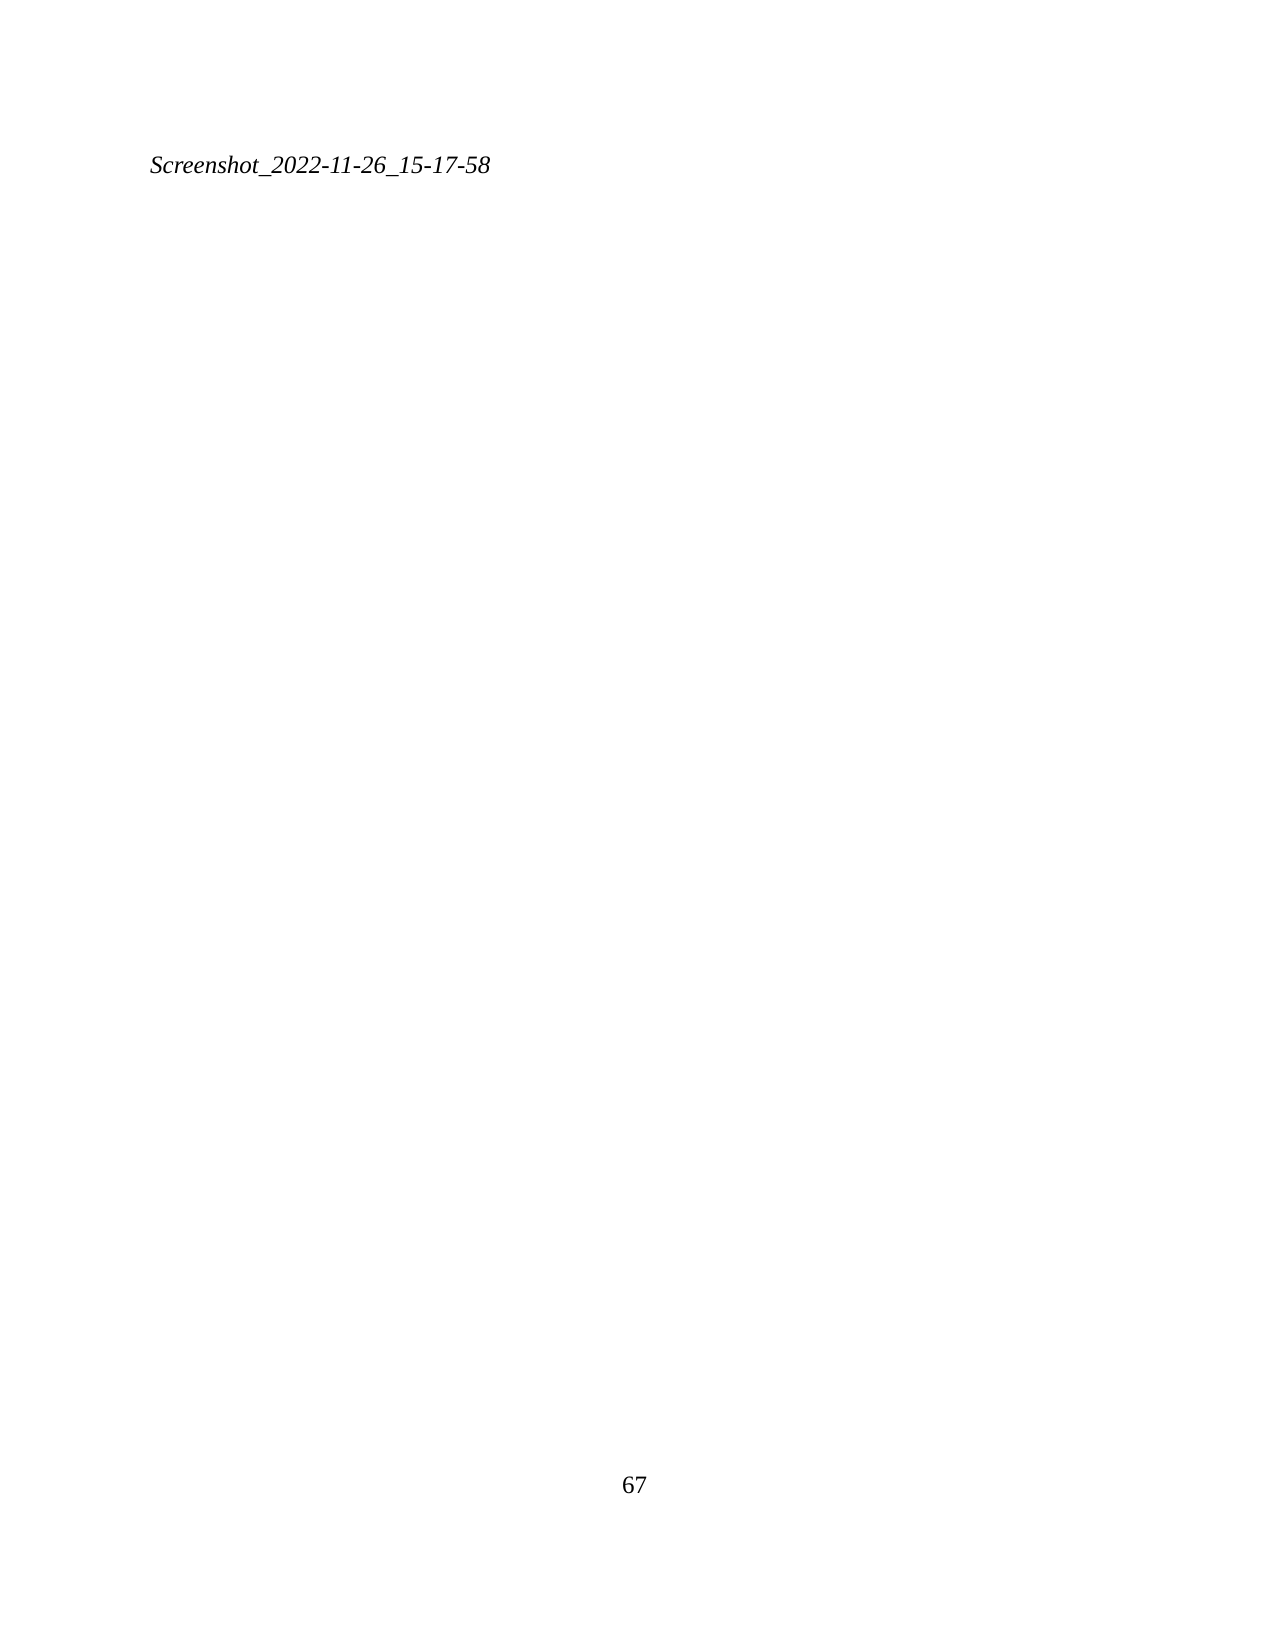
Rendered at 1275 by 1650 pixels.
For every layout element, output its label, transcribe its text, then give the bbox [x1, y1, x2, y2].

text Screenshot_2022-11-26_15-17-58 [150, 150, 1125, 179]
